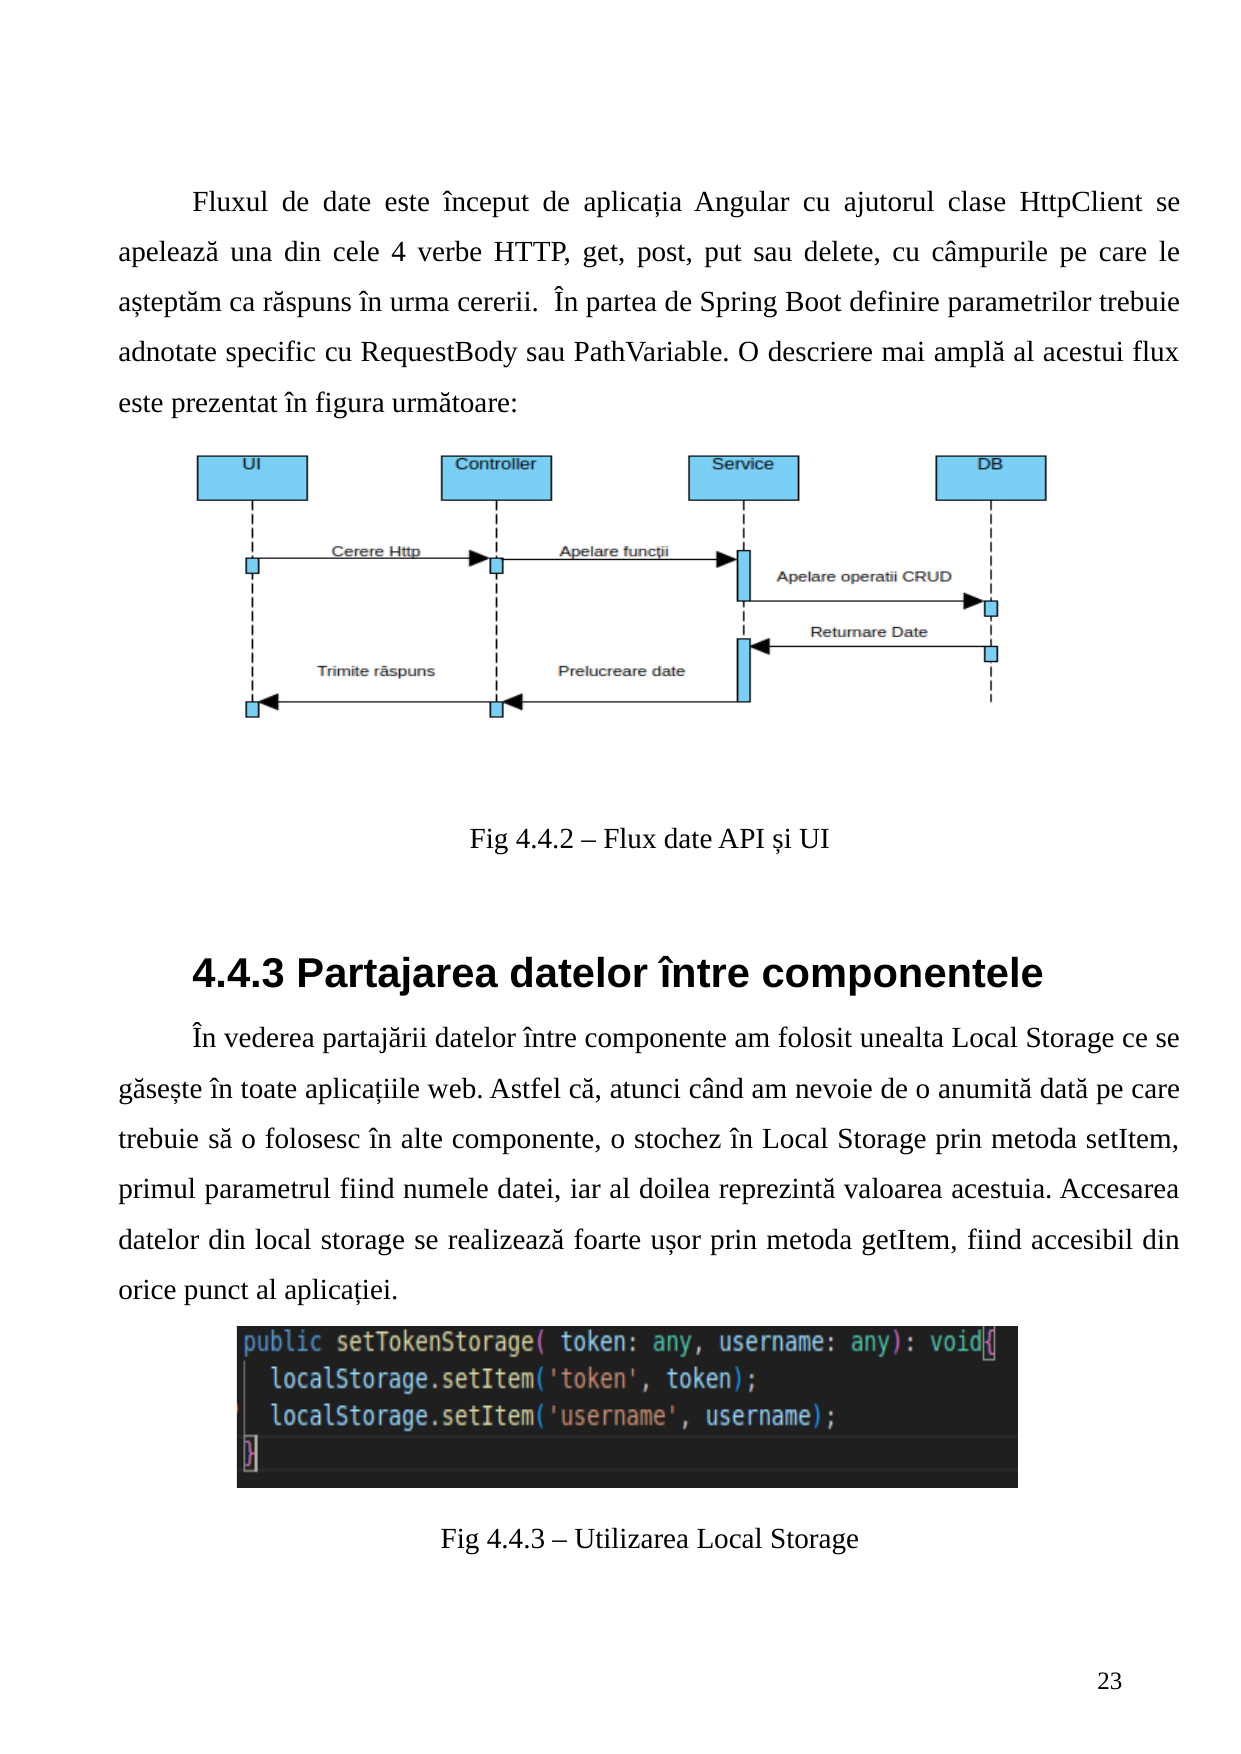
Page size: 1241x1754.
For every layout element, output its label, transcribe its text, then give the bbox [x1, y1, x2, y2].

subtitle 4.4.3 Partajarea datelor între componentele [118, 948, 1181, 996]
text Fig 4.4.2 – Flux date API și UI [118, 821, 1181, 854]
picture [236, 1326, 1018, 1488]
text Fluxul de date este început de aplicația Angular cu ajutorul clase HttpClient se apelează una din cele 4 verbe HTTP, get, post, put sau delete, cu câmpurile pe care le așteptăm ca răspuns în urma cererii. În partea de Spring Boot definire parametrilor trebuie adnotate specific cu RequestBody sau PathVariable. O descriere mai amplă al acestui flux este prezentat în figura următoare: [118, 184, 1181, 418]
text Fig 4.4.3 – Utilizarea Local Storage [118, 1521, 1181, 1555]
picture [169, 443, 1086, 777]
text În vederea partajării datelor între componente am folosit unealta Local Storage ce se găsește în toate aplicațiile web. Astfel că, atunci când am nevoie de o anumită dată pe care trebuie să o folosesc în alte componente, o stochez în Local Storage prin metoda setItem, primul parametrul fiind numele datei, iar al doilea reprezintă valoarea acestuia. Accesarea datelor din local storage se realizează foarte ușor prin metoda getItem, fiind accesibil din orice punct al aplicației. [118, 1021, 1181, 1306]
